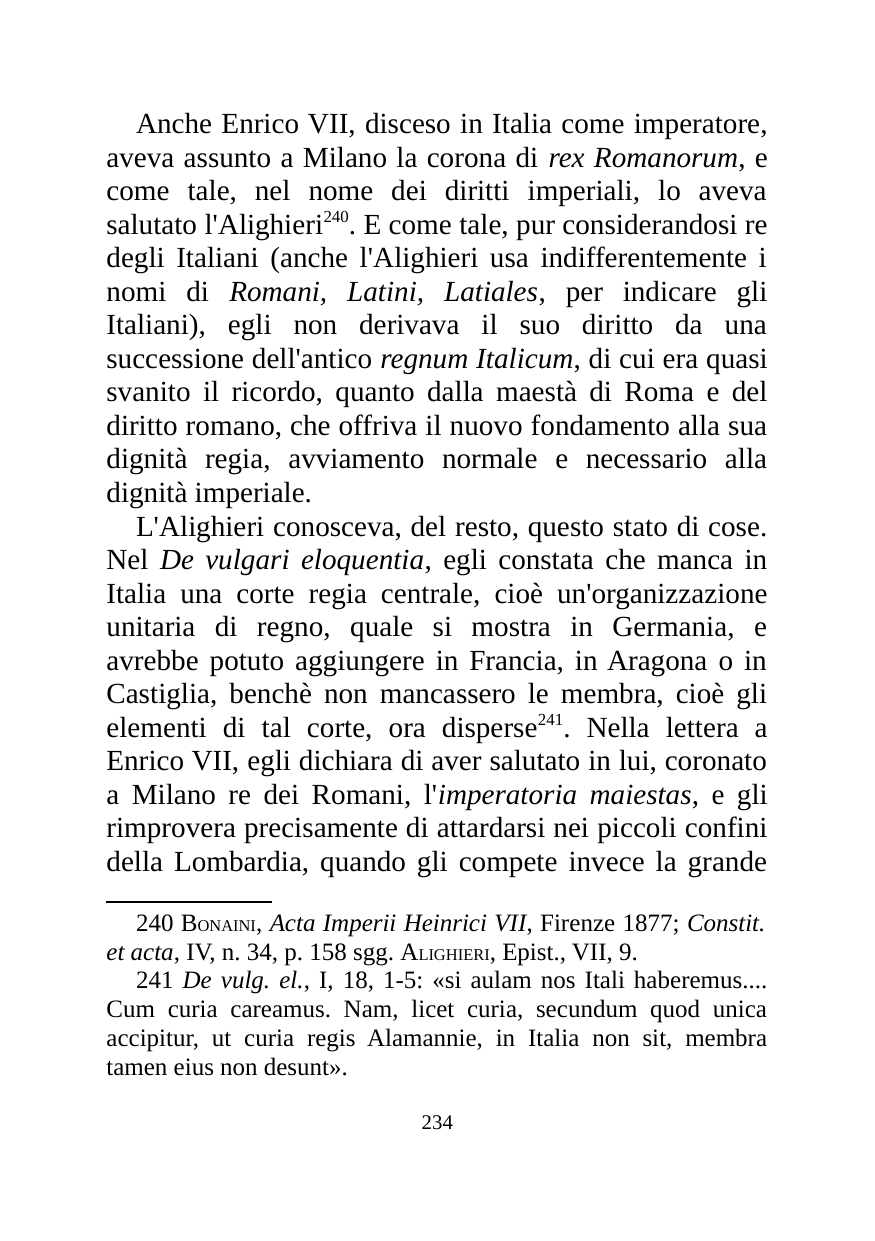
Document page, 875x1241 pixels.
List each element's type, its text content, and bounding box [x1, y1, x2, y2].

text Anche Enrico VII, disceso in Italia come imperatore, aveva assunto a Milano la corona di rex Romanorum, e come tale, nel nome dei diritti imperiali, lo aveva salutato l'Alighieri. E come tale, pur considerandosi re degli Italiani (anche l'Alighieri usa indifferentemente i nomi di Romani, Latini, Latiales, per indicare gli Italiani), egli non derivava il suo diritto da una successione dell'antico regnum Italicum, di cui era quasi svanito il ricordo, quanto dalla maestà di Roma e del diritto romano, che offriva il nuovo fondamento alla sua dignità regia, avviamento normale e necessario alla dignità imperiale. [106, 106, 768, 509]
text Bonaini, Acta Imperii Heinrici VII, Firenze 1877; Constit. et acta, IV, n. 34, p. 158 sgg. Alighieri, Epist., VII, 9. [106, 908, 768, 965]
text De vulg. el., I, 18, 1-5: «si aulam nos Itali haberemus.... Cum curia careamus. Nam, licet curia, secundum quod unica accipitur, ut curia regis Alamannie, in Italia non sit, membra tamen eius non desunt». [106, 965, 768, 1080]
text L'Alighieri conosceva, del resto, questo stato di cose. Nel De vulgari eloquentia, egli constata che manca in Italia una corte regia centrale, cioè un'organizzazione unitaria di regno, quale si mostra in Germania, e avrebbe potuto aggiungere in Francia, in Aragona o in Castiglia, benchè non mancassero le membra, cioè gli elementi di tal corte, ora disperse. Nella lettera a Enrico VII, egli dichiara di aver salutato in lui, coronato a Milano re dei Romani, l'imperatoria maiestas, e gli rimprovera precisamente di attardarsi nei piccoli confini della Lombardia, quando gli compete invece la grande [106, 509, 768, 878]
